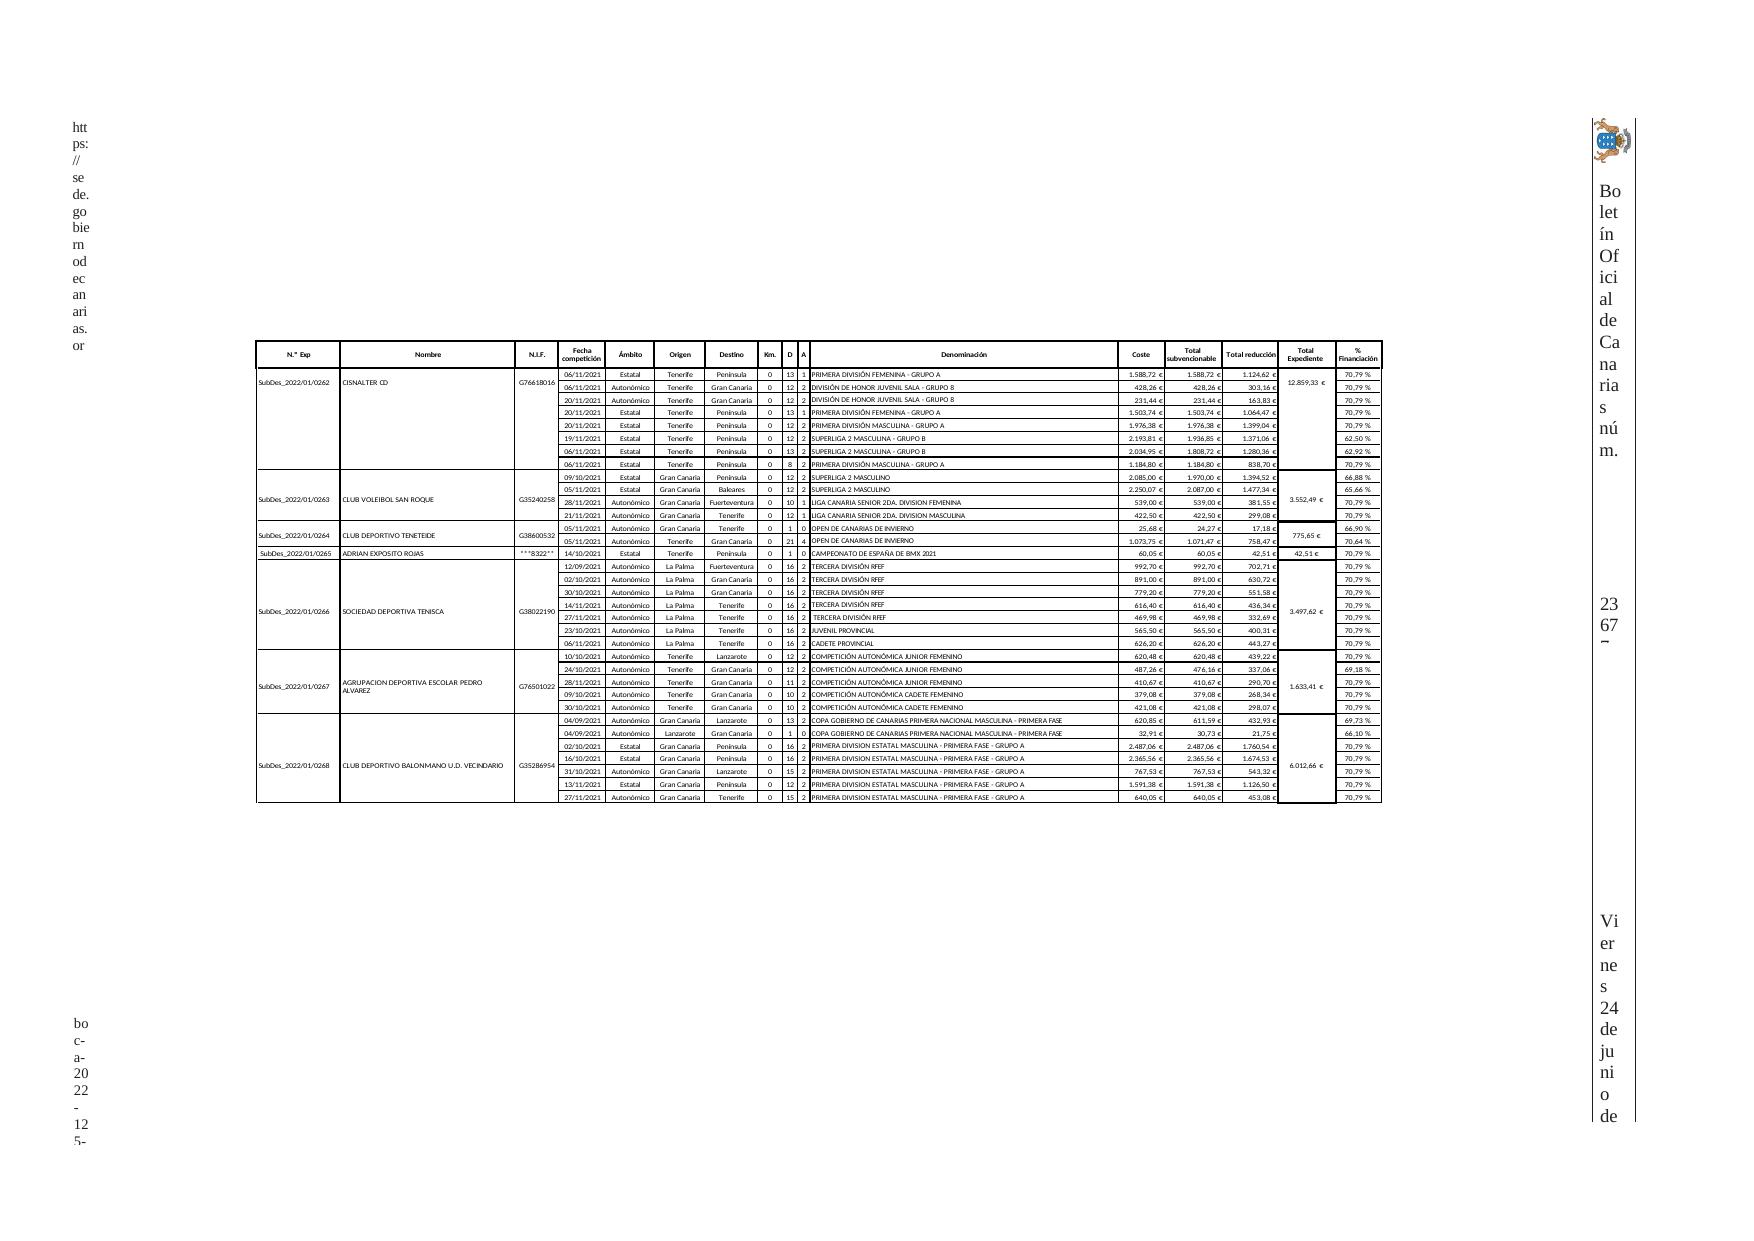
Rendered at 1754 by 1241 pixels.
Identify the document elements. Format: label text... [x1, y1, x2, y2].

table_cell CAMPEONATO DE ESPAÑA DE BMX 2021 [811, 547, 1118, 559]
table_cell COMPETICIÓN AUTONÓMICA CADETE FEMENINO [811, 688, 1118, 700]
text Viernes 24 de junio de 2022 [1600, 910, 1623, 1124]
table_cell 70,79 % [1337, 738, 1381, 751]
table_cell 469,98 € [1165, 611, 1222, 623]
table_cell 0 [758, 458, 782, 469]
table_cell 06/11/2021 [559, 445, 605, 456]
table_cell 16/10/2021 [559, 752, 605, 764]
table_cell 02/10/2021 [559, 573, 605, 584]
table_cell 10 [783, 496, 797, 508]
table_cell 10 [783, 688, 797, 700]
table_cell 70,79 % [1337, 392, 1381, 405]
table_cell G76618016 [515, 369, 558, 469]
table_cell Península [705, 458, 757, 469]
table_cell 2 [798, 752, 809, 764]
table_cell 2 [798, 560, 809, 572]
table_cell 15 [783, 791, 797, 802]
table_cell Lanzarote [705, 650, 757, 661]
table_cell 12 [783, 663, 797, 674]
table_cell 337,06 € [1223, 663, 1277, 674]
table_cell 379,08 € [1119, 688, 1164, 700]
table_cell DIVISIÓN DE HONOR JUVENIL SALA - GRUPO 8 [811, 381, 1118, 392]
table_cell 640,05 € [1165, 791, 1222, 802]
table_cell Gran Canaria [705, 393, 757, 405]
table_cell 0 [758, 470, 782, 482]
table_cell 299,08 € [1223, 509, 1277, 520]
table_cell 42,51 € [1223, 547, 1277, 559]
table_cell 12 [783, 509, 797, 520]
table_header Destino [706, 342, 757, 367]
table_cell Gran Canaria [655, 778, 704, 789]
table_cell 0 [798, 521, 809, 533]
table_cell Estatal [606, 445, 654, 456]
table_cell 381,55 € [1223, 496, 1277, 508]
table_cell 69,73 % [1337, 713, 1381, 725]
table_cell 0 [758, 586, 782, 597]
table_cell 21,75 € [1223, 726, 1277, 738]
table_cell 0 [758, 688, 782, 700]
table_cell Estatal [606, 432, 654, 443]
table_cell La Palma [655, 637, 704, 648]
table_cell COMPETICIÓN AUTONÓMICA JUNIOR FEMENINO [811, 650, 1118, 661]
table_cell 702,71 € [1223, 560, 1277, 572]
table_cell ***8322** [515, 547, 558, 559]
table_cell 1.394,52 € [1223, 470, 1277, 482]
table_cell Tenerife [705, 637, 757, 648]
table_cell 891,00 € [1119, 573, 1164, 584]
table_cell 1.976,38 € [1119, 419, 1164, 431]
table_cell 24,27 € [1165, 521, 1222, 533]
table_header N.I.F. [516, 342, 557, 367]
table_cell Tenerife [655, 663, 704, 674]
table_header Coste [1119, 342, 1164, 367]
table_cell 0 [758, 598, 782, 610]
table_cell Tenerife [705, 598, 757, 610]
table_cell 410,67 € [1119, 675, 1164, 687]
table_cell 06/11/2021 [559, 637, 605, 648]
table_cell 1.071,47 € [1165, 534, 1222, 546]
table_cell 0 [758, 611, 782, 623]
table_cell 0 [758, 637, 782, 648]
table_cell SUPERLIGA 2 MASCULINA - GRUPO B [811, 432, 1118, 443]
table_cell Tenerife [655, 369, 704, 379]
table_cell Gran Canaria [705, 675, 757, 687]
table_cell 10 [783, 701, 797, 713]
table_cell 1 [798, 406, 809, 418]
picture [1594, 118, 1631, 163]
table_cell 0 [758, 752, 782, 764]
table_cell 13 [783, 369, 797, 379]
table_cell 0 [758, 726, 782, 738]
table_cell 1.936,85 € [1165, 432, 1222, 443]
table_cell 2.034,95 € [1119, 445, 1164, 456]
table_cell 1 [783, 521, 797, 533]
table_cell 69,18 % [1337, 661, 1381, 674]
table_cell 70,79 % [1337, 597, 1381, 610]
table_cell 70,79 % [1337, 380, 1381, 392]
table_cell Tenerife [705, 791, 757, 802]
table_cell 2.487,06 € [1165, 739, 1222, 751]
table_cell 70,79 % [1337, 508, 1381, 520]
table_cell 13 [783, 406, 797, 418]
table_cell 12.859,33 € [1279, 369, 1335, 469]
table_cell CLUB DEPORTIVO BALONMANO U.D. VECINDARIO [341, 714, 514, 802]
table_cell Lanzarote [705, 714, 757, 725]
table_cell Gran Canaria [705, 688, 757, 700]
table_cell 70,79 % [1337, 687, 1381, 700]
table_cell 469,98 € [1119, 611, 1164, 623]
table_cell PRIMERA DIVISIÓN FEMENINA - GRUPO A [811, 406, 1118, 418]
table_cell 06/11/2021 [559, 458, 605, 469]
table_cell 620,48 € [1165, 650, 1222, 661]
table_cell 640,05 € [1119, 791, 1164, 802]
table_cell 16 [783, 560, 797, 572]
table_cell 13/11/2021 [559, 778, 605, 789]
table_cell Tenerife [655, 381, 704, 392]
table_cell Autonómico [606, 637, 654, 648]
table_cell 838,70 € [1223, 458, 1277, 469]
table_cell TERCERA DIVISIÓN RFEF [811, 598, 1118, 610]
table_cell 62,50 % [1337, 431, 1381, 443]
table_cell 2.487,06 € [1119, 739, 1164, 751]
table_cell 539,00 € [1119, 496, 1164, 508]
table_cell 16 [783, 752, 797, 764]
table_cell SubDes_2022/01/0266 [257, 560, 339, 648]
table_cell TERCERA DIVISIÓN RFEF [811, 586, 1118, 597]
table_cell CLUB DEPORTIVO TENETEIDE [341, 521, 514, 546]
table_cell 3.552,49 € [1279, 471, 1335, 520]
table_cell 27/11/2021 [559, 791, 605, 802]
table_cell 2 [798, 598, 809, 610]
table_cell 2 [798, 714, 809, 725]
table_cell 70,64 % [1337, 533, 1381, 546]
table_cell 891,00 € [1165, 573, 1222, 584]
table_cell 19/11/2021 [559, 432, 605, 443]
table_cell Tenerife [655, 445, 704, 456]
table_cell 1.184,80 € [1119, 458, 1164, 469]
table_cell PRIMERA DIVISIÓN MASCULINA - GRUPO A [811, 419, 1118, 431]
table_cell 16 [783, 739, 797, 751]
table_cell 70,79 % [1337, 546, 1381, 559]
table_cell 1 [783, 547, 797, 559]
table_cell 487,26 € [1119, 663, 1164, 674]
table_cell 620,48 € [1119, 650, 1164, 661]
table_cell 09/10/2021 [559, 688, 605, 700]
table_cell 1.808,72 € [1165, 445, 1222, 456]
table_cell Gran Canaria [655, 470, 704, 482]
table_cell 767,53 € [1165, 765, 1222, 777]
table_cell PRIMERA DIVISION ESTATAL MASCULINA - PRIMERA FASE - GRUPO A [811, 739, 1118, 751]
table_cell 630,72 € [1223, 573, 1277, 584]
table_cell 779,20 € [1119, 586, 1164, 597]
table_cell 0 [758, 778, 782, 789]
table_cell ADRIAN EXPOSITO ROJAS [341, 547, 514, 559]
table_cell 290,70 € [1223, 675, 1277, 687]
table_header D [783, 342, 797, 367]
table_cell 8 [783, 458, 797, 469]
table_cell 767,53 € [1119, 765, 1164, 777]
table_cell G38600532 [515, 521, 558, 546]
table_cell 12 [783, 483, 797, 495]
table_cell Tenerife [655, 432, 704, 443]
table_cell 422,50 € [1119, 509, 1164, 520]
table_cell 60,05 € [1119, 547, 1164, 559]
table_cell 379,08 € [1165, 688, 1222, 700]
table_cell 2 [798, 381, 809, 392]
table_cell Autonómico [606, 726, 654, 738]
table_cell Autonómico [606, 714, 654, 725]
table_cell Tenerife [655, 393, 704, 405]
table_cell OPEN DE CANARIAS DE INVIERNO [811, 521, 1118, 533]
table_cell 443,27 € [1223, 637, 1277, 648]
table_cell Gran Canaria [655, 496, 704, 508]
table_cell G35286954 [515, 714, 558, 802]
table_cell G35240258 [515, 470, 558, 520]
table_cell COMPETICIÓN AUTONÓMICA JUNIOR FEMENINO [811, 675, 1118, 687]
table_cell 611,59 € [1165, 714, 1222, 725]
table_cell 4 [798, 534, 809, 546]
table_cell 436,34 € [1223, 598, 1277, 610]
table_cell Tenerife [655, 406, 704, 418]
table_cell SubDes_2022/01/0267 [257, 650, 339, 713]
table_cell TERCERA DIVISIÓN RFEF [811, 573, 1118, 584]
table_cell Tenerife [705, 521, 757, 533]
table_cell 1.760,54 € [1223, 739, 1277, 751]
table_cell Península [705, 445, 757, 456]
table_cell 05/11/2021 [559, 521, 605, 533]
table_cell Península [705, 778, 757, 789]
table_cell Península [705, 406, 757, 418]
table_cell SubDes_2022/01/0263 [257, 470, 339, 520]
table_cell Gran Canaria [705, 663, 757, 674]
table_cell 30,73 € [1165, 726, 1222, 738]
table_cell 70,79 % [1337, 456, 1381, 469]
table_cell 775,65 € [1279, 523, 1335, 546]
table_cell Gran Canaria [705, 534, 757, 546]
table_cell 70,79 % [1337, 610, 1381, 623]
table_cell 12 [783, 432, 797, 443]
table_cell La Palma [655, 598, 704, 610]
table_cell 0 [758, 509, 782, 520]
table_cell 779,20 € [1165, 586, 1222, 597]
table_cell Autonómico [606, 611, 654, 623]
table_cell 14/10/2021 [559, 547, 605, 559]
table_cell CLUB VOLEIBOL SAN ROQUE [341, 470, 514, 520]
table_cell 1.591,38 € [1119, 778, 1164, 789]
table_cell 0 [758, 663, 782, 674]
table_cell 268,34 € [1223, 688, 1277, 700]
table_cell 616,40 € [1165, 598, 1222, 610]
table_cell 0 [758, 650, 782, 661]
table_header % Financiación [1337, 342, 1381, 367]
table_cell 551,58 € [1223, 586, 1277, 597]
table_cell Estatal [606, 778, 654, 789]
table_cell Estatal [606, 752, 654, 764]
text boc-a-2022-125-2109 [74, 1015, 92, 1145]
table_cell Autonómico [606, 688, 654, 700]
table_cell 28/11/2021 [559, 496, 605, 508]
table_cell Gran Canaria [705, 381, 757, 392]
table_cell 2.085,00 € [1119, 470, 1164, 482]
table_cell 42,51 € [1279, 548, 1335, 559]
table_cell LIGA CANARIA SENIOR 2DA. DIVISION MASCULINA [811, 509, 1118, 520]
table_header N.º Exp [257, 342, 339, 367]
table_cell Tenerife [655, 650, 704, 661]
table_cell 2.365,56 € [1165, 752, 1222, 764]
table_cell Estatal [606, 369, 654, 379]
table_cell 16 [783, 611, 797, 623]
table_cell Gran Canaria [655, 739, 704, 751]
table_cell 626,20 € [1119, 637, 1164, 648]
table_header Ámbito [606, 342, 653, 367]
table_cell CISNALTER CD [341, 369, 514, 469]
table_cell 620,85 € [1119, 714, 1164, 725]
table_cell La Palma [655, 611, 704, 623]
table_cell 428,26 € [1119, 381, 1164, 392]
table_cell COMPETICIÓN AUTONÓMICA JUNIOR FEMENINO [811, 663, 1118, 674]
table_cell Tenerife [705, 624, 757, 636]
table_cell SubDes_2022/01/0265 [257, 547, 339, 559]
table_cell 543,32 € [1223, 765, 1277, 777]
table_cell 14/11/2021 [559, 598, 605, 610]
table_cell 1.073,75 € [1119, 534, 1164, 546]
table_cell Gran Canaria [655, 791, 704, 802]
table_cell 0 [758, 714, 782, 725]
table_cell 0 [758, 560, 782, 572]
table_cell Gran Canaria [655, 752, 704, 764]
table_cell Autonómico [606, 663, 654, 674]
table_cell 1.591,38 € [1165, 778, 1222, 789]
table_cell TERCERA DIVISIÓN RFEF [811, 560, 1118, 572]
table_cell 2 [798, 611, 809, 623]
table_cell Gran Canaria [705, 586, 757, 597]
table_cell Autonómico [606, 791, 654, 802]
table_cell 2 [798, 445, 809, 456]
table_cell Península [705, 547, 757, 559]
table_cell 27/11/2021 [559, 611, 605, 623]
table_cell 0 [758, 445, 782, 456]
table_cell SOCIEDAD DEPORTIVA TENISCA [341, 560, 514, 648]
table_cell 30/10/2021 [559, 586, 605, 597]
table_cell 16 [783, 598, 797, 610]
table_cell 1.976,38 € [1165, 419, 1222, 431]
table_cell Estatal [606, 547, 654, 559]
table_cell 1.588,72 € [1119, 369, 1164, 379]
table_cell 231,44 € [1119, 393, 1164, 405]
table_cell 2 [798, 791, 809, 802]
table_cell 0 [758, 406, 782, 418]
table_cell PRIMERA DIVISION ESTATAL MASCULINA - PRIMERA FASE - GRUPO A [811, 752, 1118, 764]
table_cell La Palma [655, 624, 704, 636]
table_cell 0 [758, 701, 782, 713]
table_cell 0 [758, 521, 782, 533]
table_cell 2 [798, 765, 809, 777]
table_cell 421,08 € [1119, 701, 1164, 713]
table_cell 12 [783, 650, 797, 661]
table_cell 1 [798, 369, 809, 379]
table_cell 2.250,07 € [1119, 483, 1164, 495]
table_cell Lanzarote [705, 765, 757, 777]
table_cell La Palma [655, 560, 704, 572]
table_cell 05/11/2021 [559, 483, 605, 495]
table_cell 25,68 € [1119, 521, 1164, 533]
table_cell 23/10/2021 [559, 624, 605, 636]
table_cell 60,05 € [1165, 547, 1222, 559]
table_cell 565,50 € [1119, 624, 1164, 636]
table_cell 2 [798, 573, 809, 584]
table_cell Autonómico [606, 393, 654, 405]
table_cell 12 [783, 470, 797, 482]
table_cell 70,79 % [1337, 367, 1381, 379]
table_cell 09/10/2021 [559, 470, 605, 482]
table_cell La Palma [655, 573, 704, 584]
table_cell 0 [758, 547, 782, 559]
table_cell 0 [758, 534, 782, 546]
table_cell 16 [783, 573, 797, 584]
table_cell COPA GOBIERNO DE CANARIAS PRIMERA NACIONAL MASCULINA - PRIMERA FASE [811, 726, 1118, 738]
table_cell 1.126,50 € [1223, 778, 1277, 789]
table_cell 2 [798, 688, 809, 700]
table_cell Autonómico [606, 598, 654, 610]
table_cell Gran Canaria [655, 765, 704, 777]
table_cell PRIMERA DIVISION ESTATAL MASCULINA - PRIMERA FASE - GRUPO A [811, 765, 1118, 777]
table_cell Península [705, 752, 757, 764]
text 23677 [1600, 592, 1623, 642]
table_cell 2 [798, 778, 809, 789]
table_cell OPEN DE CANARIAS DE INVIERNO [811, 534, 1118, 546]
table_cell 1.503,74 € [1119, 406, 1164, 418]
table_cell Tenerife [655, 688, 704, 700]
table_cell AGRUPACION DEPORTIVA ESCOLAR PEDRO ALVAREZ [341, 650, 514, 713]
table_cell 2 [798, 637, 809, 648]
table_cell 992,70 € [1165, 560, 1222, 572]
table_cell Estatal [606, 739, 654, 751]
table_cell Gran Canaria [655, 714, 704, 725]
table_cell Autonómico [606, 560, 654, 572]
table_cell 439,22 € [1223, 650, 1277, 661]
table_cell 31/10/2021 [559, 765, 605, 777]
table_cell 1.399,04 € [1223, 419, 1277, 431]
table_cell 421,08 € [1165, 701, 1222, 713]
table_cell 13 [783, 714, 797, 725]
table_cell 2 [798, 432, 809, 443]
table_cell 10/10/2021 [559, 650, 605, 661]
table_cell SUPERLIGA 2 MASCULINO [811, 470, 1118, 482]
table_cell 70,79 % [1337, 585, 1381, 597]
table_cell 0 [758, 419, 782, 431]
table_cell 66,10 % [1337, 725, 1381, 738]
table_cell 2 [798, 419, 809, 431]
table_cell 32,91 € [1119, 726, 1164, 738]
table_cell 2 [798, 739, 809, 751]
table_cell 410,67 € [1165, 675, 1222, 687]
table_header Nombre [341, 342, 514, 367]
table_cell 2.365,56 € [1119, 752, 1164, 764]
table_cell PRIMERA DIVISIÓN MASCULINA - GRUPO A [811, 458, 1118, 469]
table_cell 1.280,36 € [1223, 445, 1277, 456]
table_cell 422,50 € [1165, 509, 1222, 520]
table_cell 6.012,66 € [1279, 715, 1335, 802]
table_cell 2 [798, 483, 809, 495]
table_cell COPA GOBIERNO DE CANARIAS PRIMERA NACIONAL MASCULINA - PRIMERA FASE [811, 714, 1118, 725]
table_cell SUPERLIGA 2 MASCULINO [811, 483, 1118, 495]
table_cell G38022190 [515, 560, 558, 648]
table_cell 0 [758, 369, 782, 379]
table_cell Gran Canaria [705, 701, 757, 713]
table_cell Península [705, 739, 757, 751]
table_cell Autonómico [606, 381, 654, 392]
table_cell Lanzarote [655, 726, 704, 738]
table_cell 24/10/2021 [559, 663, 605, 674]
table_header Total reducción [1223, 342, 1277, 367]
table_cell Gran Canaria [655, 521, 704, 533]
table_cell 1 [783, 726, 797, 738]
table_header Fecha competición [559, 342, 604, 367]
table_cell 400,31 € [1223, 624, 1277, 636]
table_cell G76501022 [515, 650, 558, 713]
table_cell Autonómico [606, 509, 654, 520]
table_cell 1.184,80 € [1165, 458, 1222, 469]
table_cell Autonómico [606, 521, 654, 533]
table_cell 70,79 % [1337, 777, 1381, 789]
table_cell 2 [798, 650, 809, 661]
table_header Km. [759, 342, 781, 367]
table_cell 04/09/2021 [559, 714, 605, 725]
table_cell 0 [798, 726, 809, 738]
table_cell 20/11/2021 [559, 419, 605, 431]
table_cell 2 [798, 470, 809, 482]
table_cell SubDes_2022/01/0268 [257, 714, 339, 802]
table_cell 2 [798, 458, 809, 469]
table_cell 21 [783, 534, 797, 546]
table_cell 70,79 % [1337, 636, 1381, 648]
table_cell 1.477,34 € [1223, 483, 1277, 495]
table_cell SubDes_2022/01/0264 [257, 521, 339, 546]
table_cell 453,08 € [1223, 791, 1277, 802]
table_cell 70,79 % [1337, 623, 1381, 636]
table_cell 21/11/2021 [559, 509, 605, 520]
table_cell 0 [758, 496, 782, 508]
table_cell 70,79 % [1337, 751, 1381, 764]
table_cell Tenerife [655, 534, 704, 546]
table_cell 163,83 € [1223, 393, 1277, 405]
table_cell 02/10/2021 [559, 739, 605, 751]
table_cell PRIMERA DIVISION ESTATAL MASCULINA - PRIMERA FASE - GRUPO A [811, 778, 1118, 789]
table_cell Fuerteventura [705, 496, 757, 508]
table_cell 06/11/2021 [559, 381, 605, 392]
table_cell 0 [758, 624, 782, 636]
table_header Denominación [811, 342, 1117, 367]
table_cell 12 [783, 778, 797, 789]
table_cell 12 [783, 393, 797, 405]
table_cell 20/11/2021 [559, 393, 605, 405]
table_cell 15 [783, 765, 797, 777]
table_cell 11 [783, 675, 797, 687]
table_cell 1.124,62 € [1223, 369, 1277, 379]
table_cell Fuerteventura [705, 560, 757, 572]
table_cell 1.674,53 € [1223, 752, 1277, 764]
table_cell 992,70 € [1119, 560, 1164, 572]
table_cell 2 [798, 586, 809, 597]
table_cell 06/11/2021 [559, 369, 605, 379]
table_cell 476,16 € [1165, 663, 1222, 674]
table_cell 16 [783, 624, 797, 636]
table_cell 303,16 € [1223, 381, 1277, 392]
table_cell Estatal [606, 406, 654, 418]
table_cell CADETE PROVINCIAL [811, 637, 1118, 648]
table_cell 1.633,41 € [1279, 651, 1335, 713]
table_header Total Expediente [1279, 342, 1335, 367]
table_cell 1 [798, 496, 809, 508]
table_cell 2.087,00 € [1165, 483, 1222, 495]
table_cell Península [705, 369, 757, 379]
table_cell Autonómico [606, 624, 654, 636]
table_cell Tenerife [655, 419, 704, 431]
table_cell 70,79 % [1337, 700, 1381, 713]
table_cell Autonómico [606, 586, 654, 597]
table_cell 1.064,47 € [1223, 406, 1277, 418]
table_cell PRIMERA DIVISION ESTATAL MASCULINA - PRIMERA FASE - GRUPO A [811, 791, 1118, 802]
text Boletín Oficial de Canarias núm. 125 [1599, 180, 1622, 462]
table_cell Baleares [705, 483, 757, 495]
table_header Total subvencionable [1166, 342, 1221, 367]
table_cell 2 [798, 624, 809, 636]
table_cell 231,44 € [1165, 393, 1222, 405]
table_cell 1 [798, 509, 809, 520]
table_cell 0 [758, 393, 782, 405]
table_cell 12/09/2021 [559, 560, 605, 572]
table_cell 66,88 % [1337, 469, 1381, 482]
text https://sede.gobiernodecanarias.org/boc [72, 118, 91, 353]
table_cell 428,26 € [1165, 381, 1222, 392]
table_cell Península [705, 419, 757, 431]
table_cell 298,07 € [1223, 701, 1277, 713]
table_cell Estatal [606, 458, 654, 469]
table_cell Tenerife [655, 547, 704, 559]
table_cell Autonómico [606, 675, 654, 687]
table_cell SubDes_2022/01/0262 [257, 368, 339, 469]
table_cell 2 [798, 675, 809, 687]
table_cell 0 [758, 675, 782, 687]
table_cell 70,79 % [1337, 649, 1381, 661]
table_cell Tenerife [705, 611, 757, 623]
table_cell Autonómico [606, 650, 654, 661]
table_cell 539,00 € [1165, 496, 1222, 508]
table_cell Estatal [606, 483, 654, 495]
table_cell Península [705, 432, 757, 443]
table_cell JUVENIL PROVINCIAL [811, 624, 1118, 636]
table_cell 70,79 % [1337, 572, 1381, 584]
table_cell 70,79 % [1337, 418, 1381, 431]
table_cell 65,66 % [1337, 482, 1381, 495]
table_cell 3.497,62 € [1279, 561, 1335, 648]
table_cell TERCERA DIVISIÓN RFEF [811, 611, 1118, 623]
table_cell Autonómico [606, 701, 654, 713]
table_cell Tenerife [705, 509, 757, 520]
table_cell 62,92 % [1337, 444, 1381, 456]
table_cell 0 [798, 547, 809, 559]
table_cell 0 [758, 432, 782, 443]
table_cell 16 [783, 637, 797, 648]
table_cell 0 [758, 765, 782, 777]
table_cell 758,47 € [1223, 534, 1277, 546]
table_cell 70,79 % [1337, 674, 1381, 687]
table_cell Gran Canaria [705, 573, 757, 584]
table_cell 432,93 € [1223, 714, 1277, 725]
table_cell 70,79 % [1337, 559, 1381, 572]
table_cell PRIMERA DIVISIÓN FEMENINA - GRUPO A [811, 369, 1118, 379]
table_cell Tenerife [655, 458, 704, 469]
table_cell 0 [758, 739, 782, 751]
table_cell 20/11/2021 [559, 406, 605, 418]
table_cell 0 [758, 573, 782, 584]
table_cell 17,18 € [1223, 521, 1277, 533]
table_cell 16 [783, 586, 797, 597]
table_cell 70,79 % [1337, 764, 1381, 777]
table_header A [799, 342, 809, 367]
table_cell 28/11/2021 [559, 675, 605, 687]
table_cell 70,79 % [1337, 790, 1381, 802]
table_cell 2 [798, 701, 809, 713]
table_cell 1.503,74 € [1165, 406, 1222, 418]
table_cell 565,50 € [1165, 624, 1222, 636]
table_cell Autonómico [606, 534, 654, 546]
table_cell Tenerife [655, 675, 704, 687]
table_cell COMPETICIÓN AUTONÓMICA CADETE FEMENINO [811, 701, 1118, 713]
table_cell 05/11/2021 [559, 534, 605, 546]
table_cell 66,90 % [1337, 520, 1381, 533]
table_cell 2 [798, 663, 809, 674]
table_cell Gran Canaria [655, 483, 704, 495]
table_cell 04/09/2021 [559, 726, 605, 738]
table_cell Península [705, 470, 757, 482]
table_cell Autonómico [606, 573, 654, 584]
table_cell 1.588,72 € [1165, 369, 1222, 379]
table_cell 12 [783, 419, 797, 431]
table_cell 626,20 € [1165, 637, 1222, 648]
table_cell LIGA CANARIA SENIOR 2DA. DIVISION FEMENINA [811, 496, 1118, 508]
table_cell 0 [758, 483, 782, 495]
table_cell 0 [758, 381, 782, 392]
table_cell Tenerife [655, 701, 704, 713]
table_cell 332,69 € [1223, 611, 1277, 623]
table_cell 1.970,00 € [1165, 470, 1222, 482]
table_cell Estatal [606, 419, 654, 431]
table_cell 12 [783, 381, 797, 392]
table_cell DIVISIÓN DE HONOR JUVENIL SALA - GRUPO 8 [811, 393, 1118, 405]
table_cell Estatal [606, 470, 654, 482]
table_cell SUPERLIGA 2 MASCULINA - GRUPO B [811, 445, 1118, 456]
table_cell 1.371,06 € [1223, 432, 1277, 443]
table_cell 70,79 % [1337, 495, 1381, 508]
table_cell Autonómico [606, 765, 654, 777]
table_cell 2.193,81 € [1119, 432, 1164, 443]
table_cell Gran Canaria [655, 509, 704, 520]
table_cell 13 [783, 445, 797, 456]
table_cell La Palma [655, 586, 704, 597]
table_cell 2 [798, 393, 809, 405]
table_cell Autonómico [606, 496, 654, 508]
table_cell 0 [758, 791, 782, 802]
table_cell 30/10/2021 [559, 701, 605, 713]
table_cell 616,40 € [1119, 598, 1164, 610]
table_cell 70,79 % [1337, 405, 1381, 418]
table_header Origen [655, 342, 704, 367]
table_cell Gran Canaria [705, 726, 757, 738]
